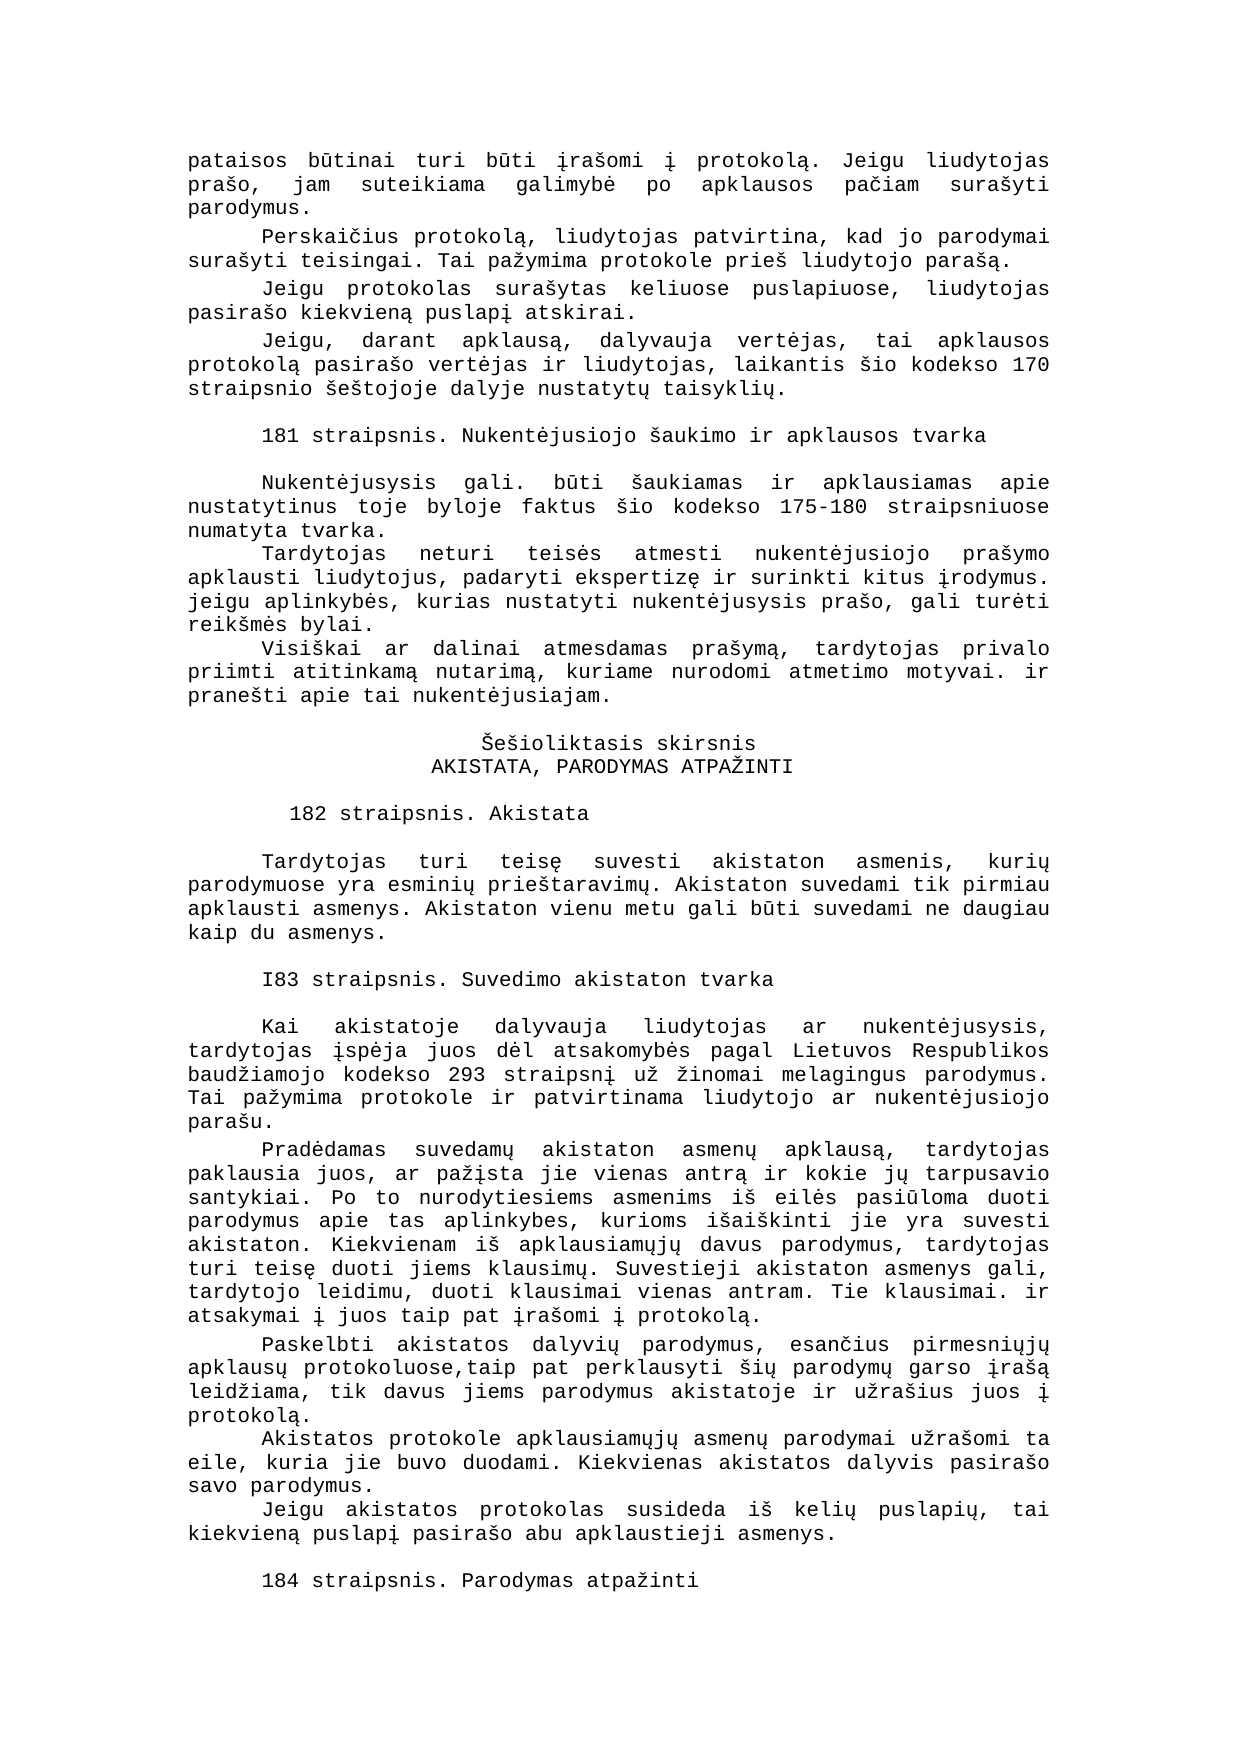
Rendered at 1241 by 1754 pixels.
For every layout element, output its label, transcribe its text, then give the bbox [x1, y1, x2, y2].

text 181 straipsnis. Nukentėjusiojo šaukimo ir apklausos tvarka [261, 425, 1050, 449]
text Visiškai ar dalinai atmesdamas prašymą, tardytojas privalo priimti atitinkamą nutarimą, kuriame nurodomi atmetimo motyvai. ir pranešti apie tai nukentėjusiajam. [187, 638, 1050, 709]
text Akistatos protokole apklausiamųjų asmenų parodymai užrašomi ta eile, kuria jie buvo duodami. Kiekvienas akistatos dalyvis pasirašo savo parodymus. [187, 1428, 1050, 1499]
text Tardytojas turi teisę suvesti akistaton asmenis, kurių parodymuose yra esminių prieštaravimų. Akistaton suvedami tik pirmiau apklausti asmenys. Akistaton vienu metu gali būti suvedami ne daugiau kaip du asmenys. [187, 851, 1050, 945]
text 182 straipsnis. Akistata [215, 803, 1050, 827]
text pataisos būtinai turi būti įrašomi į protokolą. Jeigu liudytojas prašo, jam suteikiama galimybė po apklausos pačiam surašyti parodymus. [187, 150, 1050, 221]
text Šešioliktasis skirsnis [187, 732, 1050, 756]
text Perskaičius protokolą, liudytojas patvirtina, kad jo parodymai surašyti teisingai. Tai pažymima protokole prieš liudytojo parašą. [187, 226, 1050, 273]
text Paskelbti akistatos dalyvių parodymus, esančius pirmesniųjų apklausų protokoluose,taip pat perklausyti šių parodymų garso įrašą leidžiama, tik davus jiems parodymus akistatoje ir užrašius juos į protokolą. [187, 1334, 1050, 1428]
text Pradėdamas suvedamų akistaton asmenų apklausą, tardytojas paklausia juos, ar pažįsta jie vienas antrą ir kokie jų tarpusavio santykiai. Po to nurodytiesiems asmenims iš eilės pasiūloma duoti parodymus apie tas aplinkybes, kurioms išaiškinti jie yra suvesti akistaton. Kiekvienam iš apklausiamųjų davus parodymus, tardytojas turi teisę duoti jiems klausimų. Suvestieji akistaton asmenys gali, tardytojo leidimu, duoti klausimai vienas antram. Tie klausimai. ir atsakymai į juos taip pat įrašomi į protokolą. [187, 1139, 1050, 1329]
text I83 straipsnis. Suvedimo akistaton tvarka [187, 969, 1050, 993]
text Kai akistatoje dalyvauja liudytojas ar nukentėjusysis, tardytojas įspėja juos dėl atsakomybės pagal Lietuvos Respublikos baudžiamojo kodekso 293 straipsnį už žinomai melagingus parodymus. Tai pažymima protokole ir patvirtinama liudytojo ar nukentėjusiojo parašu. [187, 1016, 1050, 1134]
text AKISTATA, PARODYMAS ATPAŽINTI [187, 756, 1050, 780]
text Tardytojas neturi teisės atmesti nukentėjusiojo prašymo apklausti liudytojus, padaryti ekspertizę ir surinkti kitus įrodymus. jeigu aplinkybės, kurias nustatyti nukentėjusysis prašo, gali turėti reikšmės bylai. [187, 543, 1050, 638]
text 184 straipsnis. Parodymas atpažinti [187, 1570, 1050, 1594]
text Jeigu protokolas surašytas keliuose puslapiuose, liudytojas pasirašo kiekvieną puslapį atskirai. [187, 278, 1050, 326]
text Jeigu, darant apklausą, dalyvauja vertėjas, tai apklausos protokolą pasirašo vertėjas ir liudytojas, laikantis šio kodekso 170 straipsnio šeštojoje dalyje nustatytų taisyklių. [187, 331, 1050, 401]
text Jeigu akistatos protokolas susideda iš kelių puslapių, tai kiekvieną puslapį pasirašo abu apklaustieji asmenys. [187, 1499, 1050, 1546]
text Nukentėjusysis gali. būti šaukiamas ir apklausiamas apie nustatytinus toje byloje faktus šio kodekso 175-180 straipsniuose numatyta tvarka. [187, 472, 1050, 543]
